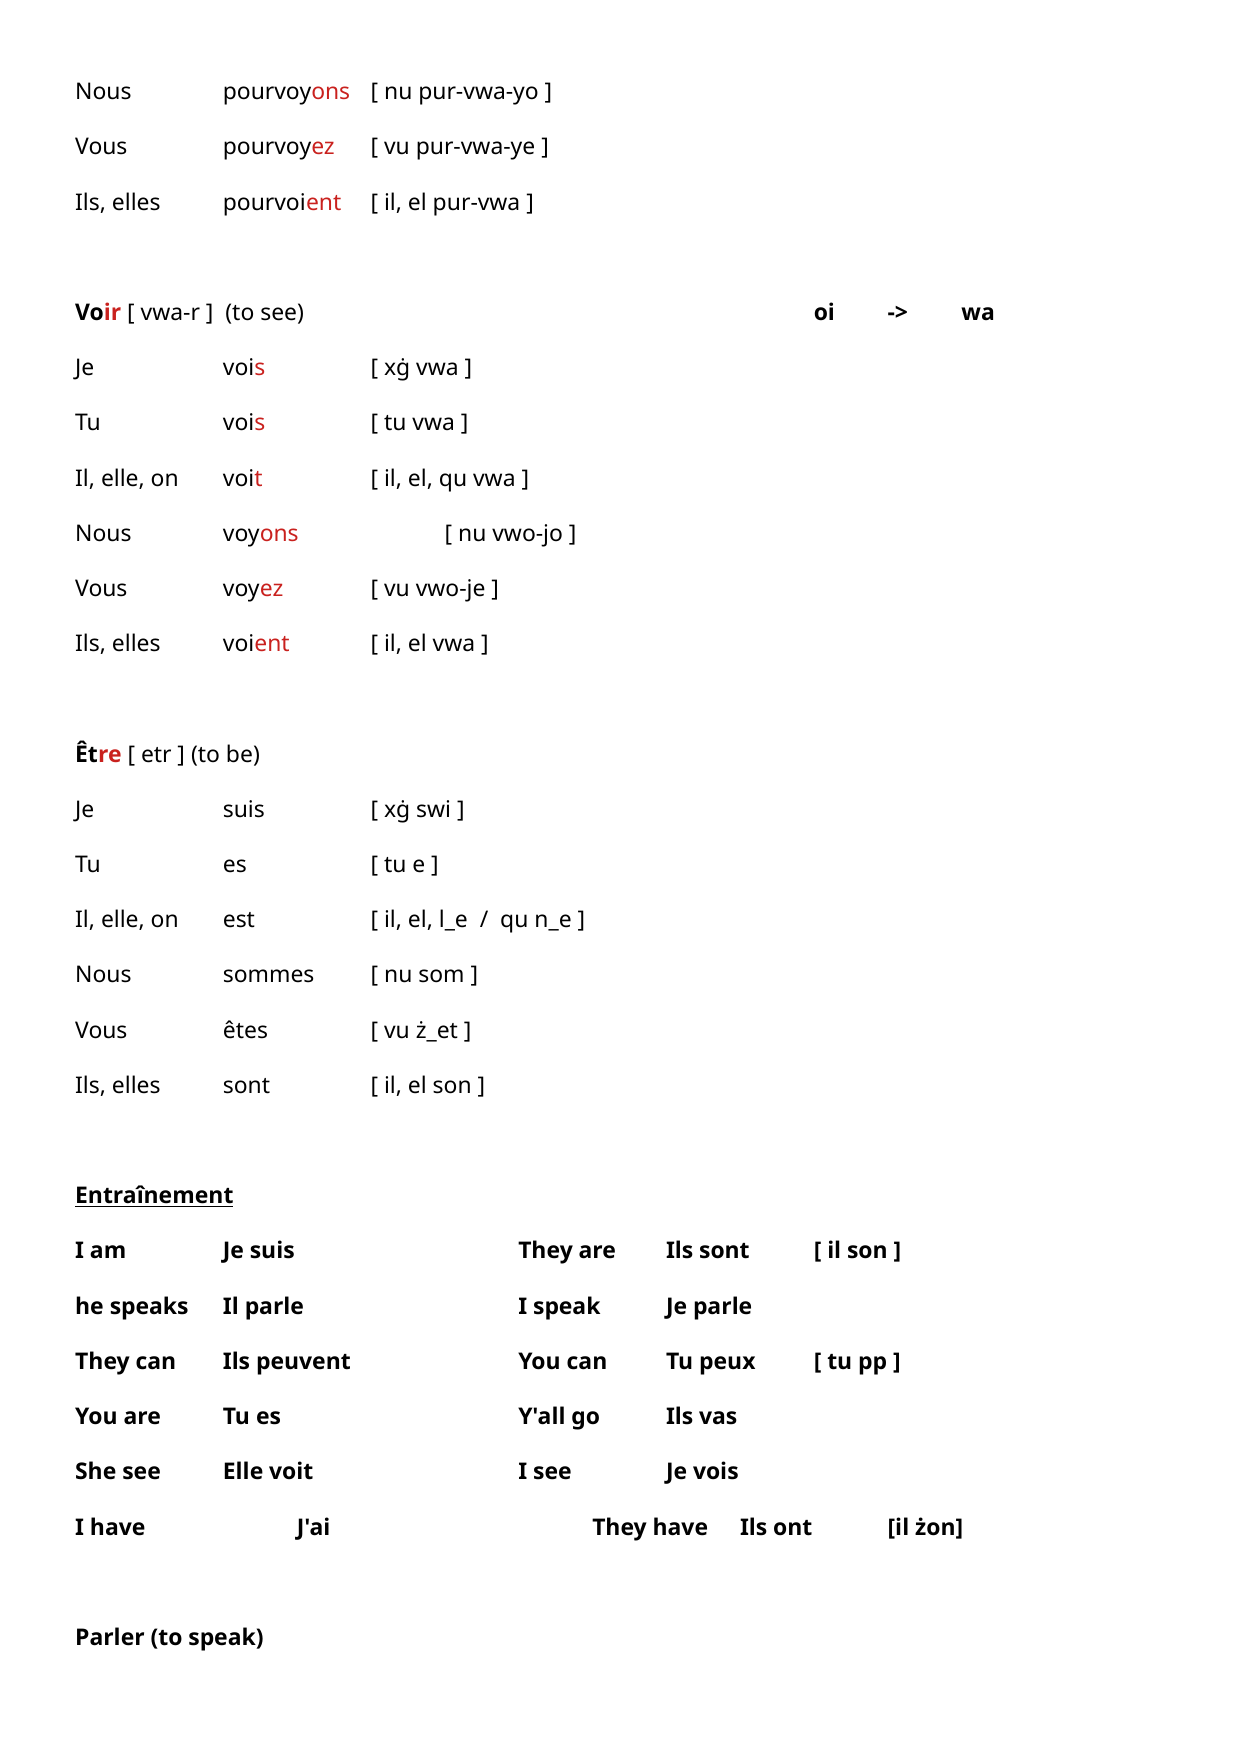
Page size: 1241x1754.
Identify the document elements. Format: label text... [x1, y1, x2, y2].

text Nous voyons [ nu vwo-jo ] [75, 517, 1165, 548]
text Nous sommes [ nu som ] [75, 958, 1165, 989]
text Je vois [ xġ vwa ] [75, 351, 1165, 382]
text Il, elle, on est [ il, el, l_e / qu n_e ] [75, 903, 1165, 934]
text Entraînement [75, 1179, 1165, 1210]
text Parler (to speak) [75, 1621, 1165, 1652]
text Je suis [ xġ swi ] [75, 793, 1165, 824]
text I am Je suis They are Ils sont [ il son ] [75, 1234, 1165, 1266]
text Tu es [ tu e ] [75, 848, 1165, 879]
text Vous voyez [ vu vwo-je ] [75, 572, 1165, 603]
text Tu vois [ tu vwa ] [75, 406, 1165, 437]
text Vous pourvoyez [ vu pur-vwa-ye ] [75, 130, 1165, 161]
text I have J'ai They have Ils ont [il żon] [75, 1510, 1165, 1542]
text Voir [ vwa-r ] (to see) oi -> wa [75, 296, 1165, 327]
text You are Tu es Y'all go Ils vas [75, 1400, 1165, 1431]
text Vous êtes [ vu ż_et ] [75, 1013, 1165, 1045]
text he speaks Il parle I speak Je parle [75, 1289, 1165, 1321]
text Il, elle, on voit [ il, el, qu vwa ] [75, 461, 1165, 493]
text Ils, elles pourvoient [ il, el pur-vwa ] [75, 185, 1165, 217]
text Être [ etr ] (to be) [75, 737, 1165, 769]
text Ils, elles voient [ il, el vwa ] [75, 627, 1165, 658]
text Ils, elles sont [ il, el son ] [75, 1069, 1165, 1100]
text They can Ils peuvent You can Tu peux [ tu pp ] [75, 1345, 1165, 1376]
text She see Elle voit I see Je vois [75, 1455, 1165, 1486]
text Nous pourvoyons [ nu pur-vwa-yo ] [75, 75, 1165, 106]
